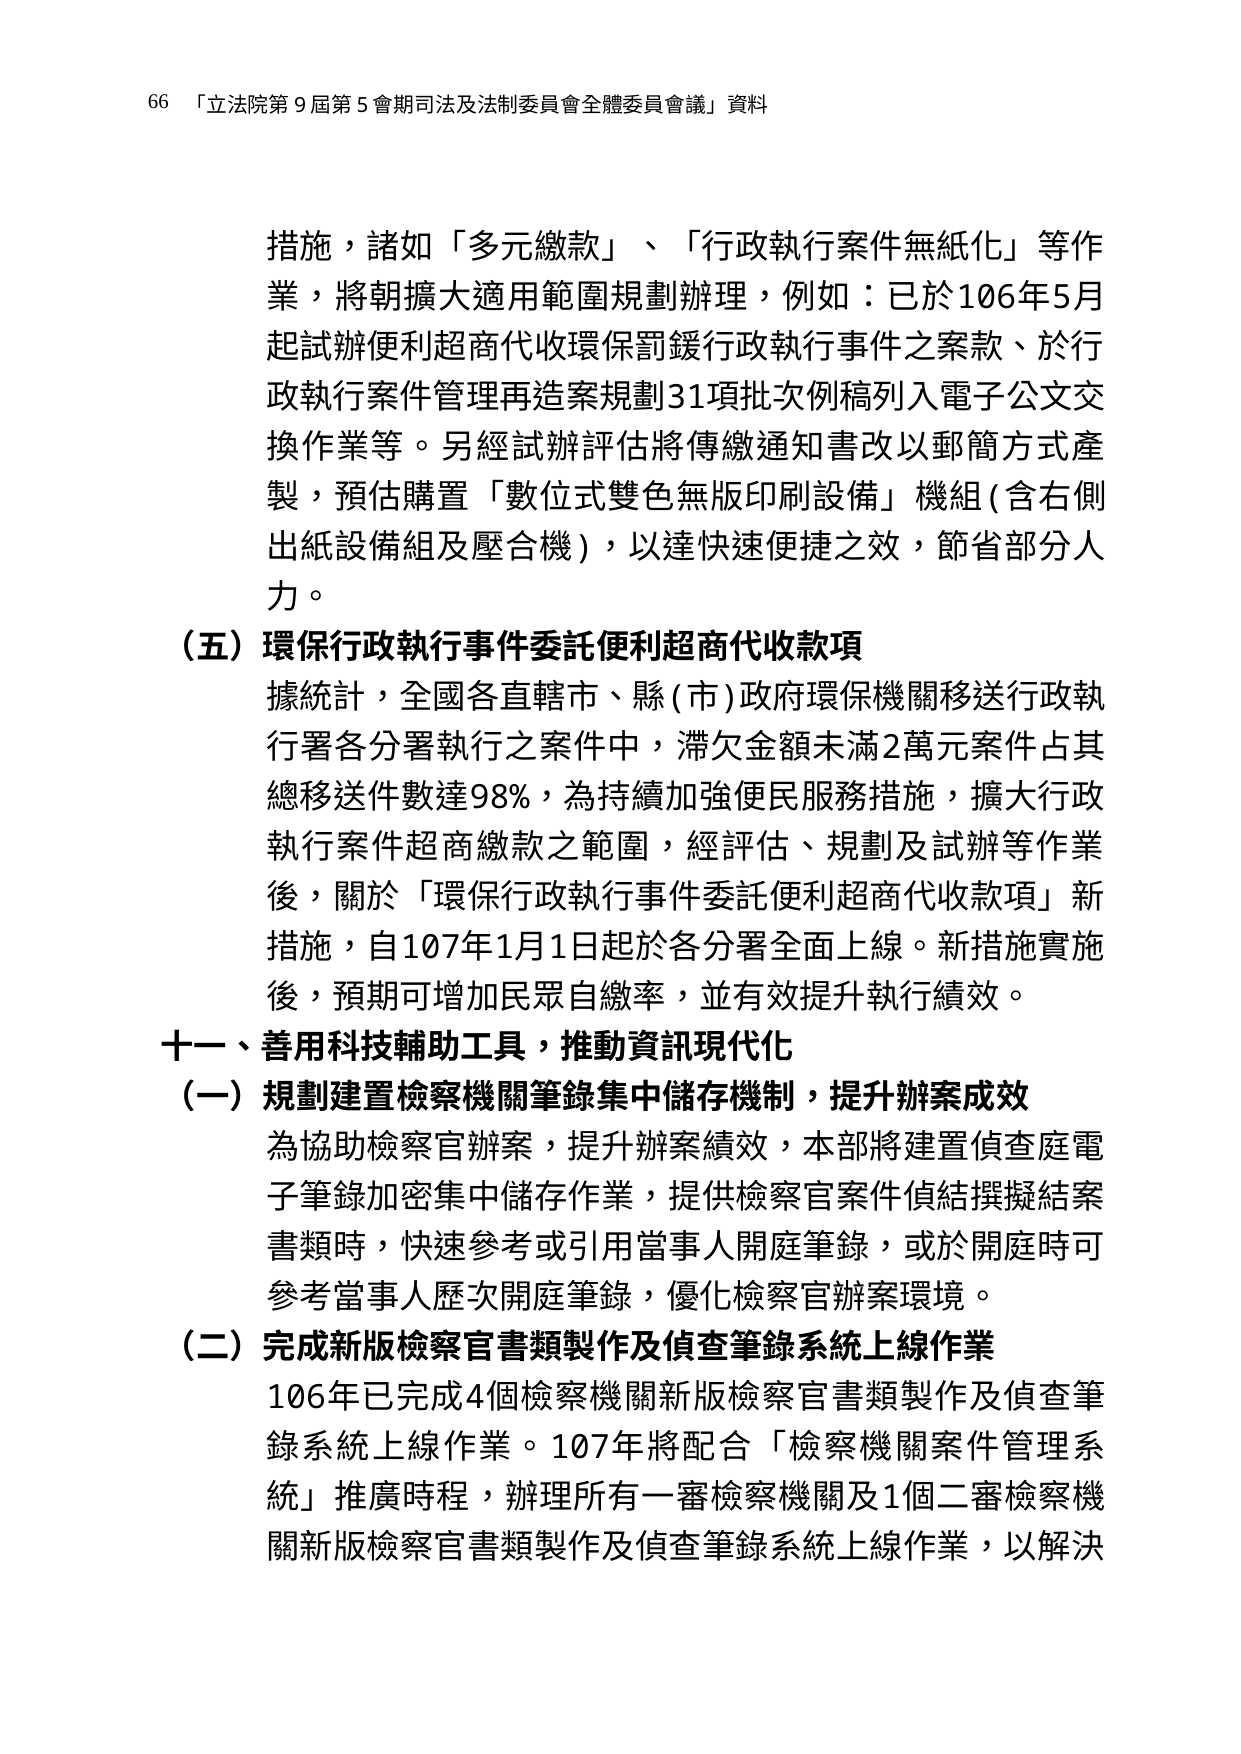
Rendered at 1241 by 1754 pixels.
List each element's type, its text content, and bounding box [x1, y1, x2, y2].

text 106年已完成4個檢察機關新版檢察官書類製作及偵查筆錄系統上線作業。107年將配合「檢察機關案件管理系統」推廣時程，辦理所有一審檢察機關及1個二審檢察機關新版檢察官書類製作及偵查筆錄系統上線作業，以解決 [266, 1369, 1106, 1569]
text 措施，諸如「多元繳款」、「行政執行案件無紙化」等作業，將朝擴大適用範圍規劃辦理，例如：已於106年5月起試辦便利超商代收環保罰鍰行政執行事件之案款、於行政執行案件管理再造案規劃31項批次例稿列入電子公文交換作業等。另經試辦評估將傳繳通知書改以郵簡方式產製，預估購置「數位式雙色無版印刷設備」機組(含右側出紙設備組及壓合機)，以達快速便捷之效，節省部分人力。 [266, 219, 1106, 619]
text 據統計，全國各直轄市、縣(市)政府環保機關移送行政執行署各分署執行之案件中，滯欠金額未滿2萬元案件占其總移送件數達98%，為持續加強便民服務措施，擴大行政執行案件超商繳款之範圍，經評估、規劃及試辦等作業後，關於「環保行政執行事件委託便利超商代收款項」新措施，自107年1月1日起於各分署全面上線。新措施實施後，預期可增加民眾自繳率，並有效提升執行績效。 [266, 669, 1106, 1019]
text （一）規劃建置檢察機關筆錄集中儲存機制，提升辦案成效 [163, 1069, 1106, 1119]
text 為協助檢察官辦案，提升辦案績效，本部將建置偵查庭電子筆錄加密集中儲存作業，提供檢察官案件偵結撰擬結案書類時，快速參考或引用當事人開庭筆錄，或於開庭時可參考當事人歷次開庭筆錄，優化檢察官辦案環境。 [266, 1119, 1106, 1319]
text （五）環保行政執行事件委託便利超商代收款項 [163, 619, 1106, 669]
text （二）完成新版檢察官書類製作及偵查筆錄系統上線作業 [163, 1319, 1106, 1369]
text 十一、善用科技輔助工具，推動資訊現代化 [160, 1019, 1106, 1069]
